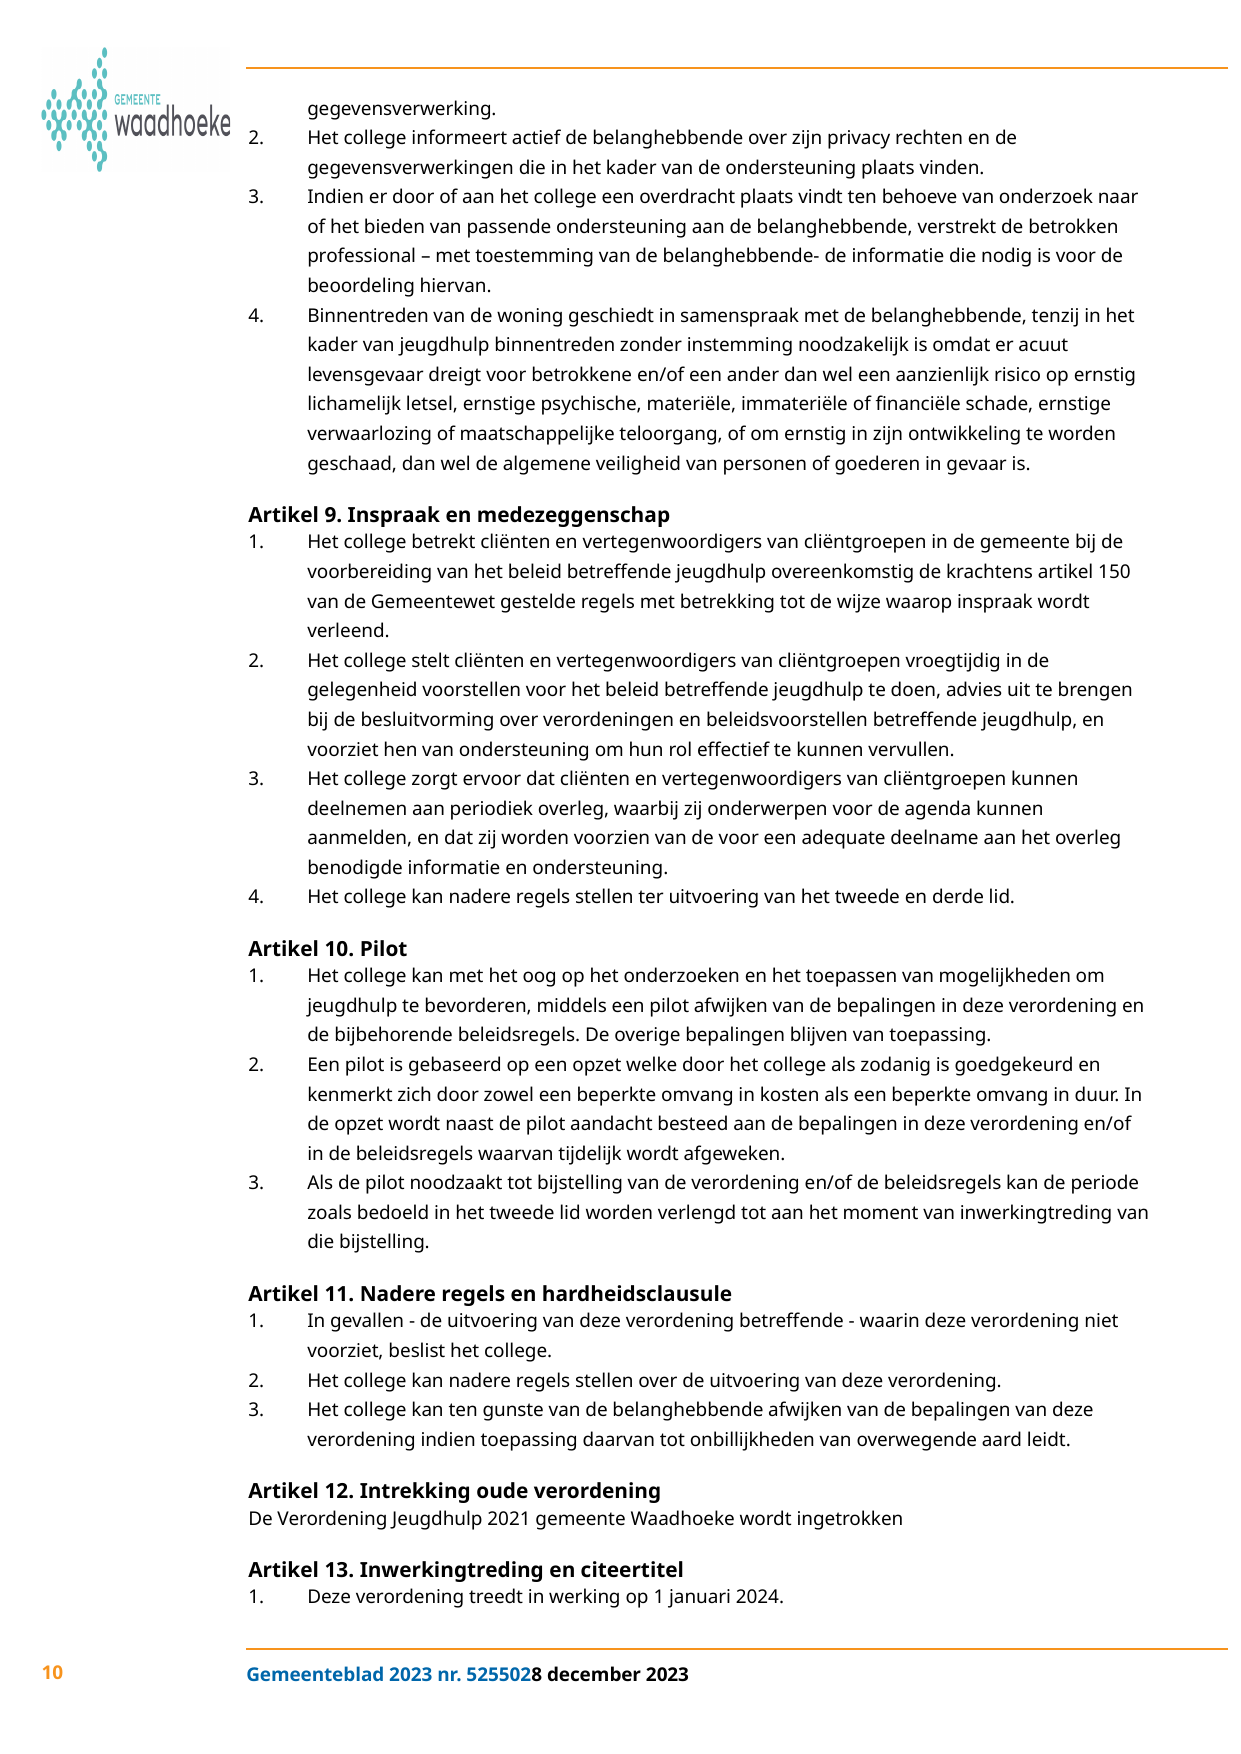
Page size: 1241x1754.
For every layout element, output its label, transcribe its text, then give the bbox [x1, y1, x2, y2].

list Het college kan ten gunste van de belanghebbende afwijken van de bepalingen van deze verordening indien toepassing daarvan tot onbillijkheden van overwegende aard leidt. [248, 1396, 1152, 1452]
list Het college zorgt ervoor dat cliënten en vertegenwoordigers van cliëntgroepen kunnen deelnemen aan periodiek overleg, waarbij zij onderwerpen voor de agenda kunnen aanmelden, en dat zij worden voorzien van de voor een adequate deelname aan het overleg benodigde informatie en ondersteuning. [248, 765, 1152, 880]
list In gevallen - de uitvoering van deze verordening betreffende - waarin deze verordening niet voorziet, beslist het college. [248, 1308, 1152, 1363]
list Als de pilot noodzaakt tot bijstelling van de verordening en/of de beleidsregels kan de periode zoals bedoeld in het tweede lid worden verlengd tot aan het moment van inwerkingtreding van die bijstelling. [248, 1169, 1152, 1254]
list gegevensverwerking. [248, 95, 1152, 121]
list Deze verordening treedt in werking op 1 januari 2024. [248, 1584, 1152, 1609]
list Het college betrekt cliënten en vertegenwoordigers van cliëntgroepen in de gemeente bij de voorbereiding van het beleid betreffende jeugdhulp overeenkomstig de krachtens artikel 150 van de Gemeentewet gestelde regels met betrekking tot de wijze waarop inspraak wordt verleend. [248, 529, 1152, 643]
list Het college kan nadere regels stellen over de uitvoering van deze verordening. [248, 1367, 1152, 1392]
text Artikel 10. Pilot [248, 934, 1152, 962]
text Artikel 9. Inspraak en medezeggenschap [248, 500, 1152, 529]
list Het college stelt cliënten en vertegenwoordigers van cliëntgroepen vroegtijdig in de gelegenheid voorstellen voor het beleid betreffende jeugdhulp te doen, advies uit te brengen bij de besluitvorming over verordeningen en beleidsvoorstellen betreffende jeugdhulp, en voorziet hen van ondersteuning om hun rol effectief te kunnen vervullen. [248, 647, 1152, 761]
text Artikel 11. Nadere regels en hardheidsclausule [248, 1279, 1152, 1308]
list Het college kan met het oog op het onderzoeken en het toepassen van mogelijkheden om jeugdhulp te bevorderen, middels een pilot afwijken van de bepalingen in deze verordening en de bijbehorende beleidsregels. De overige bepalingen blijven van toepassing. [248, 962, 1152, 1047]
list Een pilot is gebaseerd op een opzet welke door het college als zodanig is goedgekeurd en kenmerkt zich door zowel een beperkte omvang in kosten als een beperkte omvang in duur. In de opzet wordt naast de pilot aandacht besteed aan de bepalingen in deze verordening en/of in de beleidsregels waarvan tijdelijk wordt afgeweken. [248, 1051, 1152, 1166]
list Binnentreden van de woning geschiedt in samenspraak met de belanghebbende, tenzij in het kader van jeugdhulp binnentreden zonder instemming noodzakelijk is omdat er acuut levensgevaar dreigt voor betrokkene en/of een ander dan wel een aanzienlijk risico op ernstig lichamelijk letsel, ernstige psychische, materiële, immateriële of financiële schade, ernstige verwaarlozing of maatschappelijke teloorgang, of om ernstig in zijn ontwikkeling te worden geschaad, dan wel de algemene veiligheid van personen of goederen in gevaar is. [248, 302, 1152, 476]
list Indien er door of aan het college een overdracht plaats vindt ten behoeve van onderzoek naar of het bieden van passende ondersteuning aan de belanghebbende, verstrekt de betrokken professional – met toestemming van de belanghebbende- de informatie die nodig is voor de beoordeling hiervan. [248, 183, 1152, 298]
text Artikel 12. Intrekking oude verordening [248, 1476, 1152, 1505]
list Het college informeert actief de belanghebbende over zijn privacy rechten en de gegevensverwerkingen die in het kader van de ondersteuning plaats vinden. [248, 124, 1152, 180]
list Het college kan nadere regels stellen ter uitvoering van het tweede en derde lid. [248, 884, 1152, 909]
text De Verordening Jeugdhulp 2021 gemeente Waadhoeke wordt ingetrokken [248, 1505, 1152, 1531]
picture [41, 47, 231, 172]
text Artikel 13. Inwerkingtreding en citeertitel [248, 1555, 1152, 1584]
